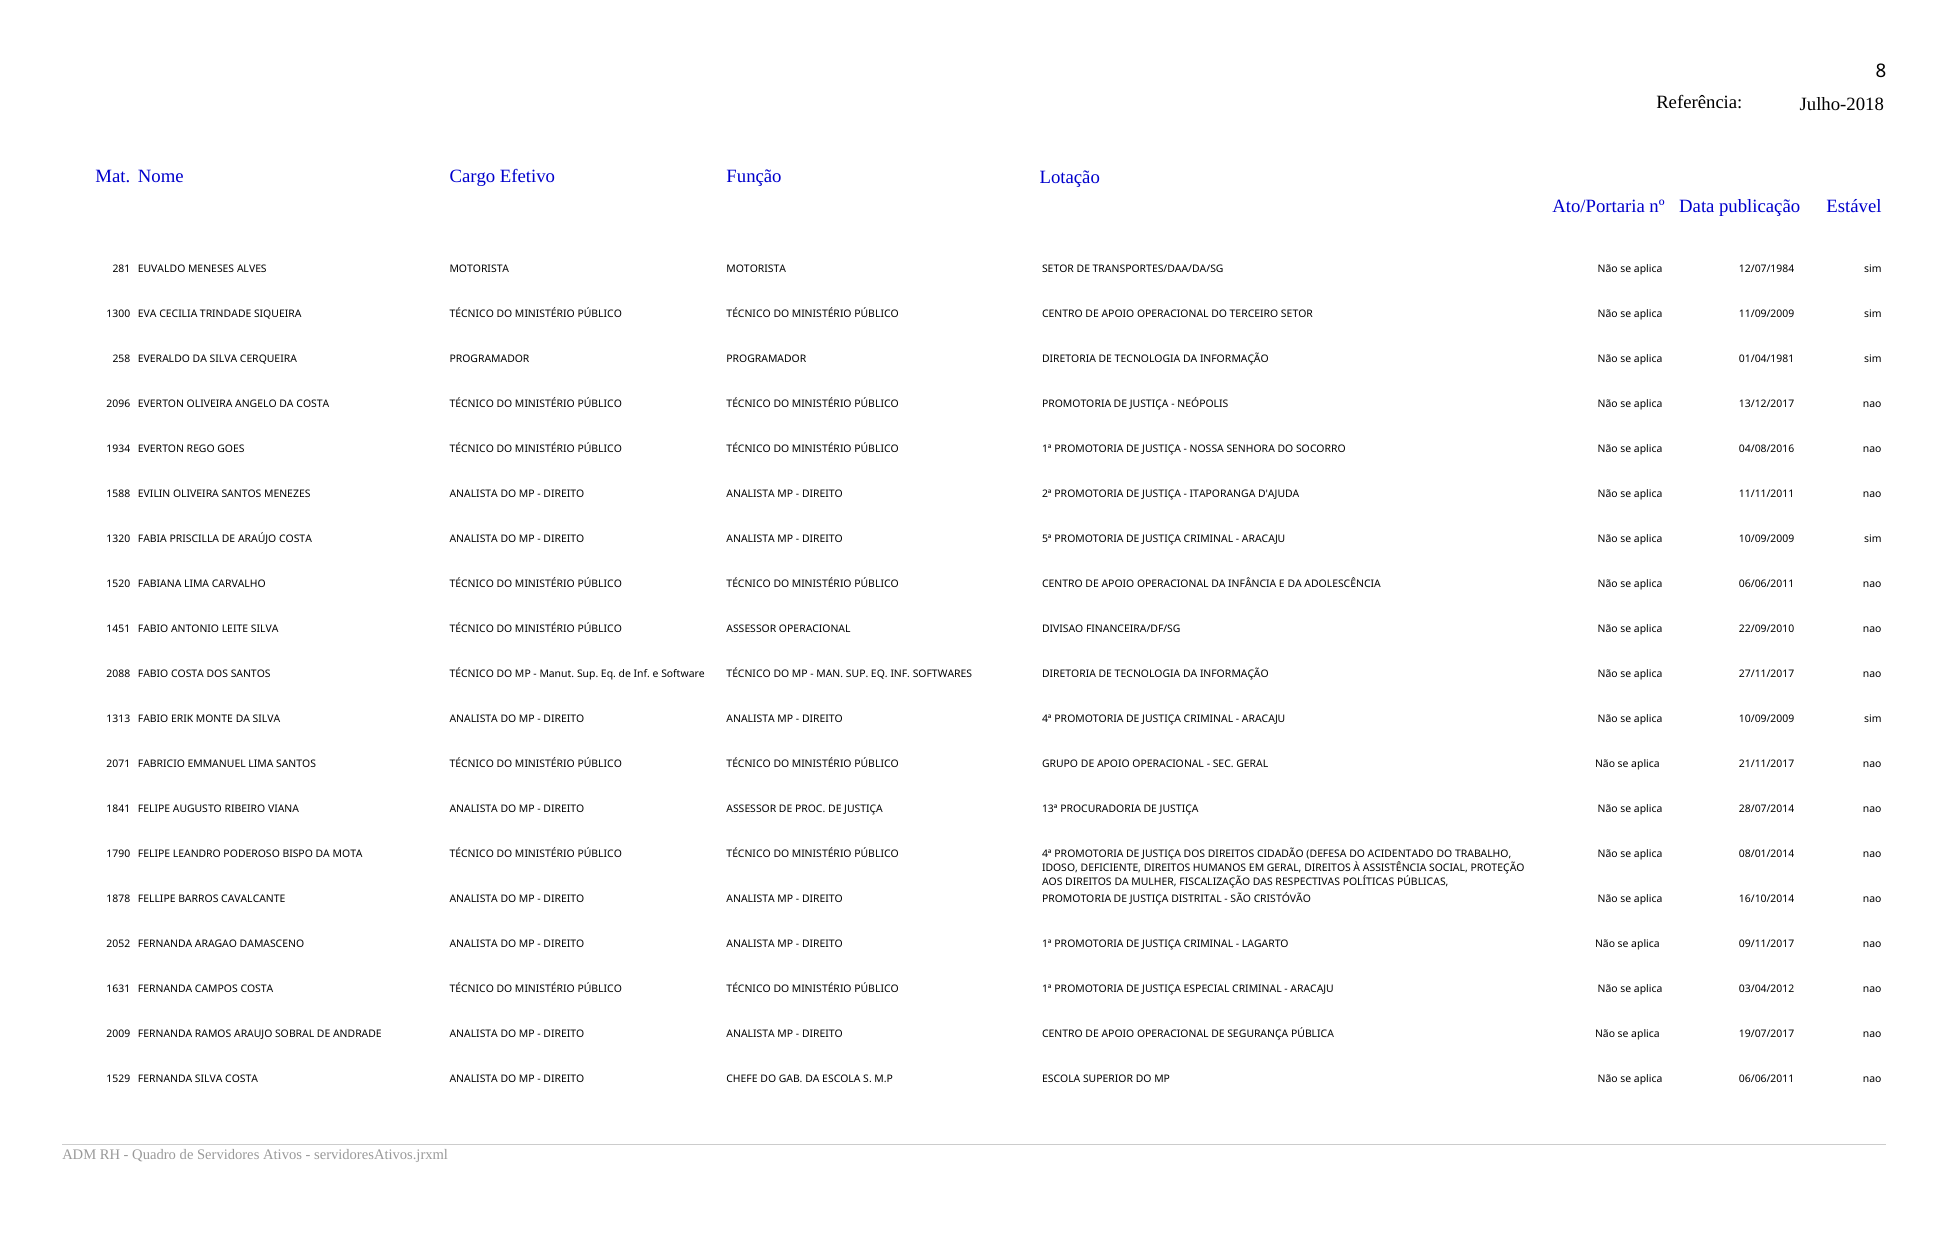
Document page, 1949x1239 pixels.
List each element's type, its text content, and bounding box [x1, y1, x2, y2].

table_cell 27/11/2017 [1662, 666, 1794, 711]
table_cell EUVALDO MENESES ALVES [138, 261, 443, 306]
table_cell Não se aplica [1547, 351, 1662, 396]
table_cell ANALISTA DO MP - DIREITO [449, 711, 723, 756]
table_cell [130, 441, 138, 486]
table_cell 10/09/2009 [1662, 531, 1794, 576]
table_cell nao [1803, 666, 1881, 711]
table_cell MOTORISTA [449, 261, 723, 306]
table_cell [0, 486, 68, 531]
table_cell 1300 [68, 306, 130, 351]
table_cell Não se aplica [1547, 756, 1662, 801]
table_cell TÉCNICO DO MINISTÉRIO PÚBLICO [726, 846, 1030, 891]
table_cell 13ª PROCURADORIA DE JUSTIÇA [1042, 801, 1538, 846]
table_cell [130, 981, 138, 1026]
table_cell Não se aplica [1547, 891, 1662, 936]
table_cell nao [1803, 1071, 1881, 1116]
table_cell ANALISTA MP - DIREITO [726, 531, 1030, 576]
table_header Cargo Efetivo [449, 165, 684, 195]
table_cell [1881, 756, 1948, 801]
table_cell FABIA PRISCILLA DE ARAÚJO COSTA [138, 531, 443, 576]
table_cell EVERALDO DA SILVA CERQUEIRA [138, 351, 443, 396]
table_cell nao [1803, 441, 1881, 486]
table_cell [1794, 936, 1803, 981]
table_cell 8 [1731, 57, 1886, 84]
table_cell [1881, 306, 1948, 351]
table_cell CENTRO DE APOIO OPERACIONAL DE SEGURANÇA PÚBLICA [1042, 1026, 1538, 1071]
table_cell [1030, 1026, 1042, 1071]
table_cell [0, 93, 1656, 121]
table_cell 12/07/1984 [1662, 261, 1794, 306]
table_cell [443, 666, 449, 711]
table_cell Não se aplica [1547, 1026, 1662, 1071]
table_cell [130, 891, 138, 936]
table_cell 16/10/2014 [1662, 891, 1794, 936]
table_cell [0, 85, 1948, 91]
table_cell Não se aplica [1547, 981, 1662, 1026]
table_cell [1794, 846, 1803, 891]
table_cell DIVISAO FINANCEIRA/DF/SG [1042, 621, 1538, 666]
table_cell [130, 846, 138, 891]
table_cell [0, 196, 68, 225]
table_cell [443, 846, 449, 891]
table_cell [1538, 666, 1547, 711]
table_cell [1030, 891, 1042, 936]
table_cell 1631 [68, 981, 130, 1026]
table_cell Não se aplica [1547, 621, 1662, 666]
table_cell [130, 1026, 138, 1071]
table_cell [1881, 936, 1948, 981]
table_cell [1881, 261, 1948, 306]
table_cell TÉCNICO DO MINISTÉRIO PÚBLICO [449, 396, 723, 441]
table_cell ESCOLA SUPERIOR DO MP [1042, 1071, 1538, 1116]
table_header [1529, 165, 1664, 195]
table_cell Julho-2018 [1756, 93, 1884, 121]
table_cell DIRETORIA DE TECNOLOGIA DA INFORMAÇÃO [1042, 351, 1538, 396]
table_cell 01/04/1981 [1662, 351, 1794, 396]
table_cell [130, 621, 138, 666]
table_cell 09/11/2017 [1662, 936, 1794, 981]
table_cell 19/07/2017 [1662, 1026, 1794, 1071]
table_cell Não se aplica [1547, 306, 1662, 351]
table_cell nao [1803, 1026, 1881, 1071]
table_cell TÉCNICO DO MINISTÉRIO PÚBLICO [449, 846, 723, 891]
table_cell [0, 261, 68, 306]
table_cell [203, 166, 449, 195]
table_cell 2071 [68, 756, 130, 801]
table_cell [1794, 351, 1803, 396]
table_cell [1881, 801, 1948, 846]
table_cell ANALISTA DO MP - DIREITO [449, 531, 723, 576]
table_cell 1934 [68, 441, 130, 486]
table_cell [1538, 396, 1547, 441]
table_cell FELIPE LEANDRO PODEROSO BISPO DA MOTA [138, 846, 443, 891]
table_cell sim [1803, 711, 1881, 756]
table_cell nao [1803, 801, 1881, 846]
table_cell [0, 576, 68, 621]
table_cell [130, 351, 138, 396]
table_cell FABIANA LIMA CARVALHO [138, 576, 443, 621]
table_cell 22/09/2010 [1662, 621, 1794, 666]
table_cell EVA CECILIA TRINDADE SIQUEIRA [138, 306, 443, 351]
table_cell [1538, 441, 1547, 486]
table_cell [1881, 666, 1948, 711]
table_cell [130, 666, 138, 711]
table_cell [0, 351, 68, 396]
table_cell 1320 [68, 531, 130, 576]
table_cell [1030, 756, 1042, 801]
table_cell Não se aplica [1547, 666, 1662, 711]
table_cell [1881, 1026, 1948, 1071]
table_cell 1588 [68, 486, 130, 531]
table_cell [1538, 711, 1547, 756]
table_cell 281 [68, 261, 130, 306]
table_cell [1538, 846, 1547, 891]
table_cell TÉCNICO DO MINISTÉRIO PÚBLICO [449, 441, 723, 486]
table_cell 11/11/2011 [1662, 486, 1794, 531]
table_cell [443, 981, 449, 1026]
table_cell ANALISTA DO MP - DIREITO [449, 486, 723, 531]
table_cell [68, 195, 130, 225]
table_cell [1881, 711, 1948, 756]
table_cell EVERTON OLIVEIRA ANGELO DA COSTA [138, 396, 443, 441]
table_cell [1794, 261, 1803, 306]
table_cell [130, 756, 138, 801]
table_cell [443, 441, 449, 486]
table_cell Não se aplica [1547, 801, 1662, 846]
table_cell [1030, 1071, 1042, 1116]
table_cell [1794, 666, 1803, 711]
table_cell [1884, 93, 1948, 121]
table_cell [449, 195, 684, 225]
table_cell [0, 244, 1948, 253]
table_cell [1794, 981, 1803, 1026]
table_cell 13/12/2017 [1662, 396, 1794, 441]
table_cell [1030, 936, 1042, 981]
table_cell [1030, 801, 1042, 846]
table_cell [443, 486, 449, 531]
table_cell FABIO ERIK MONTE DA SILVA [138, 711, 443, 756]
table_cell FERNANDA CAMPOS COSTA [138, 981, 443, 1026]
table_cell [0, 57, 1731, 84]
table_cell ANALISTA MP - DIREITO [726, 936, 1030, 981]
table_cell [130, 531, 138, 576]
table_cell FABIO ANTONIO LEITE SILVA [138, 621, 443, 666]
table_cell [0, 166, 68, 195]
table_cell [1039, 196, 1196, 225]
table_cell FABRICIO EMMANUEL LIMA SANTOS [138, 756, 443, 801]
table_cell [1030, 981, 1042, 1026]
table_cell [443, 756, 449, 801]
table_cell [1881, 196, 1948, 225]
table_cell Não se aplica [1547, 396, 1662, 441]
table_cell [130, 936, 138, 981]
table_cell [1030, 711, 1042, 756]
table_cell nao [1803, 756, 1881, 801]
table_cell 5ª PROMOTORIA DE JUSTIÇA CRIMINAL - ARACAJU [1042, 531, 1538, 576]
table_cell 4ª PROMOTORIA DE JUSTIÇA DOS DIREITOS CIDADÃO (DEFESA DO ACIDENTADO DO TRABALHO, IDOSO, DEFICIENTE, DIREITOS HUMANOS EM GERAL, DIREITOS À ASSISTÊNCIA SOCIAL, PROTEÇÃO AOS DIREITOS DA MULHER, FISCALIZAÇÃO DAS RESPECTIVAS POLÍTICAS PÚBLICAS, [1042, 846, 1538, 891]
table_cell [0, 981, 68, 1026]
table_cell [1030, 396, 1042, 441]
table_cell [443, 531, 449, 576]
table_cell ANALISTA DO MP - DIREITO [449, 1071, 723, 1116]
table_cell nao [1803, 486, 1881, 531]
table_cell MOTORISTA [726, 261, 1030, 306]
table_cell 28/07/2014 [1662, 801, 1794, 846]
table_cell sim [1803, 261, 1881, 306]
table_cell 4ª PROMOTORIA DE JUSTIÇA CRIMINAL - ARACAJU [1042, 711, 1538, 756]
table_cell nao [1803, 846, 1881, 891]
table_cell [1538, 531, 1547, 576]
table_cell SETOR DE TRANSPORTES/DAA/DA/SG [1042, 261, 1538, 306]
table_cell [1794, 441, 1803, 486]
table_cell FERNANDA RAMOS ARAUJO SOBRAL DE ANDRADE [138, 1026, 443, 1071]
table_cell 2052 [68, 936, 130, 981]
table_cell [1794, 756, 1803, 801]
table_header Mat. [68, 165, 130, 195]
table_cell Não se aplica [1547, 261, 1662, 306]
table_cell EVILIN OLIVEIRA SANTOS MENEZES [138, 486, 443, 531]
table_cell [1794, 711, 1803, 756]
table_cell TÉCNICO DO MINISTÉRIO PÚBLICO [449, 306, 723, 351]
table_cell FELLIPE BARROS CAVALCANTE [138, 891, 443, 936]
table_cell [1538, 756, 1547, 801]
table_cell [0, 891, 68, 936]
table_cell [138, 195, 203, 225]
table_cell TÉCNICO DO MINISTÉRIO PÚBLICO [726, 981, 1030, 1026]
table_cell ANALISTA DO MP - DIREITO [449, 801, 723, 846]
table_cell [0, 756, 68, 801]
table_cell [443, 711, 449, 756]
table_header Nome [138, 165, 203, 195]
table_cell [0, 531, 68, 576]
table_cell [0, 846, 68, 891]
table_cell [684, 166, 726, 195]
table_cell [443, 351, 449, 396]
table_cell TÉCNICO DO MINISTÉRIO PÚBLICO [449, 576, 723, 621]
table_cell Não se aplica [1547, 936, 1662, 981]
table_cell [1030, 441, 1042, 486]
table_cell [1794, 801, 1803, 846]
table_cell [1794, 576, 1803, 621]
table_cell [1794, 891, 1803, 936]
table_cell 1529 [68, 1071, 130, 1116]
table_cell sim [1803, 531, 1881, 576]
table_cell [443, 1071, 449, 1116]
table_header [0, 0, 1948, 57]
table_cell 21/11/2017 [1662, 756, 1794, 801]
table_cell [1030, 576, 1042, 621]
table_cell ANALISTA DO MP - DIREITO [449, 891, 723, 936]
table_cell ANALISTA MP - DIREITO [726, 486, 1030, 531]
table_cell 08/01/2014 [1662, 846, 1794, 891]
table_cell EVERTON REGO GOES [138, 441, 443, 486]
table_cell [443, 891, 449, 936]
table_cell FELIPE AUGUSTO RIBEIRO VIANA [138, 801, 443, 846]
table_cell 06/06/2011 [1662, 576, 1794, 621]
table_cell [130, 801, 138, 846]
table_cell [1881, 891, 1948, 936]
table_cell [1881, 576, 1948, 621]
table_cell FERNANDA SILVA COSTA [138, 1071, 443, 1116]
table_cell [0, 666, 68, 711]
table_cell DIRETORIA DE TECNOLOGIA DA INFORMAÇÃO [1042, 666, 1538, 711]
table_cell [130, 166, 138, 195]
table_cell [1538, 621, 1547, 666]
table_cell [1030, 666, 1042, 711]
table_cell PROGRAMADOR [726, 351, 1030, 396]
table_cell nao [1803, 396, 1881, 441]
table_cell 04/08/2016 [1662, 441, 1794, 486]
table_cell [130, 486, 138, 531]
table_cell 1451 [68, 621, 130, 666]
table_cell [0, 306, 68, 351]
table_cell 2096 [68, 396, 130, 441]
table_cell [0, 1116, 1948, 1144]
table_cell [0, 253, 1948, 261]
table_cell TÉCNICO DO MINISTÉRIO PÚBLICO [449, 621, 723, 666]
table_cell 2ª PROMOTORIA DE JUSTIÇA - ITAPORANGA D'AJUDA [1042, 486, 1538, 531]
table_cell sim [1803, 306, 1881, 351]
table_cell ANALISTA MP - DIREITO [726, 711, 1030, 756]
table_cell TÉCNICO DO MINISTÉRIO PÚBLICO [726, 756, 1030, 801]
table_cell Não se aplica [1547, 441, 1662, 486]
table_cell [803, 196, 1039, 225]
table_header [1665, 165, 1800, 195]
table_cell 11/09/2009 [1662, 306, 1794, 351]
table_cell nao [1803, 621, 1881, 666]
table_cell [130, 261, 138, 306]
table_cell [1881, 621, 1948, 666]
table_cell 258 [68, 351, 130, 396]
table_cell TÉCNICO DO MINISTÉRIO PÚBLICO [726, 441, 1030, 486]
table_cell FABIO COSTA DOS SANTOS [138, 666, 443, 711]
table_cell [0, 1071, 68, 1116]
table_cell [1794, 396, 1803, 441]
table_cell ANALISTA DO MP - DIREITO [449, 936, 723, 981]
table_cell TÉCNICO DO MINISTÉRIO PÚBLICO [449, 756, 723, 801]
table_cell Não se aplica [1547, 576, 1662, 621]
table_cell [130, 196, 138, 225]
table_cell Não se aplica [1547, 846, 1662, 891]
table_cell [1794, 1026, 1803, 1071]
table_cell TÉCNICO DO MINISTÉRIO PÚBLICO [726, 576, 1030, 621]
table_header [1803, 165, 1881, 195]
table_cell [443, 936, 449, 981]
table_cell [0, 225, 1948, 244]
table_cell [1030, 486, 1042, 531]
table_cell [130, 396, 138, 441]
table_cell [684, 196, 726, 225]
table_cell 1790 [68, 846, 130, 891]
table_cell Ato/Portaria nº [1529, 195, 1664, 225]
table_cell [1881, 846, 1948, 891]
table_cell CENTRO DE APOIO OPERACIONAL DO TERCEIRO SETOR [1042, 306, 1538, 351]
table_cell TÉCNICO DO MINISTÉRIO PÚBLICO [449, 981, 723, 1026]
table_cell ASSESSOR OPERACIONAL [726, 621, 1030, 666]
table_cell [1881, 351, 1948, 396]
table_cell 1878 [68, 891, 130, 936]
table_header Função [726, 165, 803, 195]
table_cell 03/04/2012 [1662, 981, 1794, 1026]
table_cell [1196, 196, 1529, 225]
table_cell [1538, 576, 1547, 621]
table_cell [1030, 621, 1042, 666]
table_cell [1881, 396, 1948, 441]
table_cell [1030, 846, 1042, 891]
table_cell [1794, 531, 1803, 576]
table_cell [1030, 306, 1042, 351]
table_cell TÉCNICO DO MP - MAN. SUP. EQ. INF. SOFTWARES [726, 666, 1030, 711]
table_cell [1030, 531, 1042, 576]
table_cell [1881, 981, 1948, 1026]
table_cell Não se aplica [1547, 486, 1662, 531]
table_cell [0, 936, 68, 981]
table_cell [443, 261, 449, 306]
table_cell [203, 196, 449, 225]
table_cell [0, 441, 68, 486]
table_cell nao [1803, 981, 1881, 1026]
table_cell [130, 306, 138, 351]
table_cell [443, 306, 449, 351]
table_cell [0, 801, 68, 846]
table_cell [1794, 621, 1803, 666]
table_cell nao [1803, 576, 1881, 621]
table_cell [1538, 306, 1547, 351]
table_cell ANALISTA MP - DIREITO [726, 891, 1030, 936]
table_cell [1881, 531, 1948, 576]
table_cell [0, 1144, 62, 1168]
table_cell [443, 621, 449, 666]
table_cell [1538, 351, 1547, 396]
table_cell [1886, 1144, 1948, 1168]
table_cell 1ª PROMOTORIA DE JUSTIÇA - NOSSA SENHORA DO SOCORRO [1042, 441, 1538, 486]
table_cell ANALISTA MP - DIREITO [726, 1026, 1030, 1071]
table_cell PROMOTORIA DE JUSTIÇA - NEÓPOLIS [1042, 396, 1538, 441]
table_cell 1520 [68, 576, 130, 621]
table_cell [1538, 261, 1547, 306]
table_cell FERNANDA ARAGAO DAMASCENO [138, 936, 443, 981]
table_cell PROMOTORIA DE JUSTIÇA DISTRITAL - SÃO CRISTÓVÃO [1042, 891, 1538, 936]
table_cell 2009 [68, 1026, 130, 1071]
table_cell 2088 [68, 666, 130, 711]
table_cell ANALISTA DO MP - DIREITO [449, 1026, 723, 1071]
table_cell [1196, 166, 1529, 195]
table_cell [1538, 981, 1547, 1026]
table_cell [0, 621, 68, 666]
table_cell 06/06/2011 [1662, 1071, 1794, 1116]
table_cell [1881, 486, 1948, 531]
table_cell [1030, 351, 1042, 396]
table_cell [1538, 1071, 1547, 1116]
table_cell nao [1803, 936, 1881, 981]
table_cell [130, 711, 138, 756]
table_cell CENTRO DE APOIO OPERACIONAL DA INFÂNCIA E DA ADOLESCÊNCIA [1042, 576, 1538, 621]
table_cell [0, 711, 68, 756]
table_cell [0, 396, 68, 441]
table_cell [1881, 1071, 1948, 1116]
table_cell [1881, 166, 1948, 195]
table_cell Data publicação [1665, 195, 1800, 225]
table_cell [0, 1026, 68, 1071]
table_cell [130, 576, 138, 621]
table_cell [1538, 801, 1547, 846]
table_cell [1030, 261, 1042, 306]
table_cell [0, 123, 1948, 163]
table_cell [443, 1026, 449, 1071]
table_cell Estável [1803, 195, 1881, 225]
table_cell [1794, 306, 1803, 351]
table_cell [1794, 486, 1803, 531]
table_cell ASSESSOR DE PROC. DE JUSTIÇA [726, 801, 1030, 846]
table_cell Referência: [1656, 91, 1754, 123]
table_cell [726, 195, 803, 225]
table_cell [1886, 57, 1948, 84]
table_cell GRUPO DE APOIO OPERACIONAL - SEC. GERAL [1042, 756, 1538, 801]
table_cell nao [1803, 891, 1881, 936]
table_cell 1841 [68, 801, 130, 846]
table_cell CHEFE DO GAB. DA ESCOLA S. M.P [726, 1071, 1030, 1116]
table_cell [1881, 441, 1948, 486]
table_cell ADM RH - Quadro de Servidores Ativos - servidoresAtivos.jrxml [62, 1145, 1886, 1168]
table_cell TÉCNICO DO MP - Manut. Sup. Eq. de Inf. e Software [449, 666, 723, 711]
table_cell [1538, 936, 1547, 981]
table_cell Não se aplica [1547, 1071, 1662, 1116]
table_cell [443, 576, 449, 621]
table_cell [1538, 891, 1547, 936]
table_cell 1ª PROMOTORIA DE JUSTIÇA ESPECIAL CRIMINAL - ARACAJU [1042, 981, 1538, 1026]
table_cell Não se aplica [1547, 531, 1662, 576]
table_cell 1313 [68, 711, 130, 756]
table_cell Não se aplica [1547, 711, 1662, 756]
table_cell [803, 166, 1039, 195]
table_cell [1538, 486, 1547, 531]
table_cell TÉCNICO DO MINISTÉRIO PÚBLICO [726, 396, 1030, 441]
table_cell Lotação [1039, 166, 1196, 196]
table_cell sim [1803, 351, 1881, 396]
table_cell 10/09/2009 [1662, 711, 1794, 756]
table_cell [1794, 1071, 1803, 1116]
table_cell [443, 396, 449, 441]
table_cell TÉCNICO DO MINISTÉRIO PÚBLICO [726, 306, 1030, 351]
table_cell PROGRAMADOR [449, 351, 723, 396]
table_cell [443, 801, 449, 846]
table_cell [1538, 1026, 1547, 1071]
table_cell 1ª PROMOTORIA DE JUSTIÇA CRIMINAL - LAGARTO [1042, 936, 1538, 981]
table_cell [130, 1071, 138, 1116]
